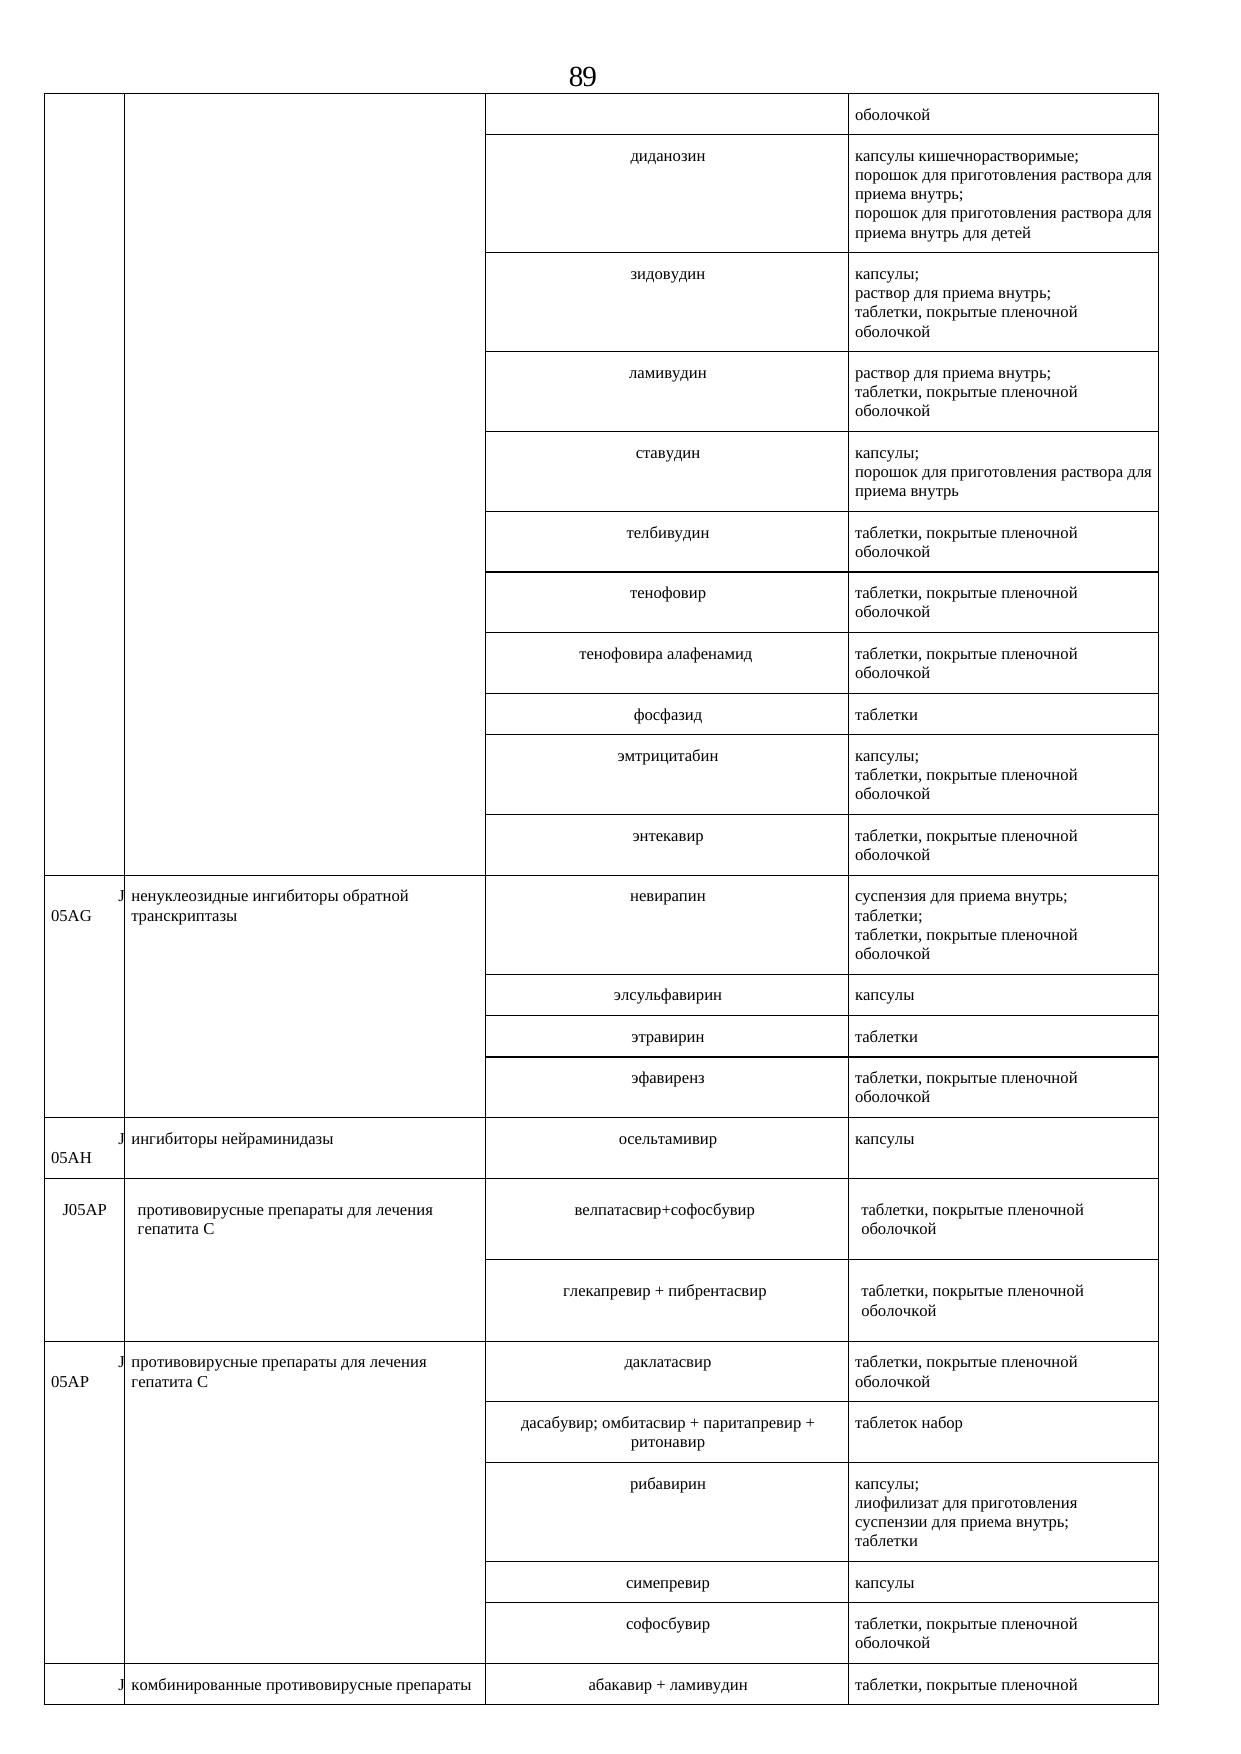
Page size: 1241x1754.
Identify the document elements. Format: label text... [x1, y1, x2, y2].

table_cell таблетки, покрытые пленочной оболочкой [849, 815, 1158, 874]
table_cell таблетки, покрытые пленочной [849, 1664, 1158, 1704]
table_cell тенофовир [486, 573, 848, 632]
table_cell таблетки, покрытые пленочной оболочкой [849, 1603, 1158, 1663]
table_cell противовирусные препараты для лечения гепатита C [125, 1342, 485, 1663]
table_cell этравирин [486, 1016, 848, 1056]
table_cell телбивудин [486, 512, 848, 571]
table_cell осельтамивир [486, 1118, 848, 1178]
table_cell даклатасвир [486, 1342, 848, 1401]
table_cell таблетки, покрытые пленочной оболочкой [849, 1342, 1158, 1401]
table_cell глекапревир + пибрентасвир [486, 1260, 848, 1341]
table_cell оболочкой [849, 94, 1158, 134]
table_cell таблетки [849, 694, 1158, 734]
table_cell эмтрицитабин [486, 735, 848, 814]
table_cell таблетки [849, 1016, 1158, 1056]
table_cell ненуклеозидные ингибиторы обратной транскриптазы [125, 876, 485, 1117]
table_cell суспензия для приема внутрь; таблетки; таблетки, покрытые пленочной оболочкой [849, 876, 1158, 973]
table_cell [45, 94, 124, 874]
table_cell J05AP [45, 1179, 124, 1341]
table_cell тенофовира алафенамид [486, 633, 848, 693]
table_cell капсулы; порошок для приготовления раствора для приема внутрь [849, 432, 1158, 511]
table_cell велпатасвир+софосбувир [486, 1179, 848, 1259]
table_cell J05AG [45, 876, 124, 1117]
table_cell рибавирин [486, 1463, 848, 1561]
table_cell раствор для приема внутрь; таблетки, покрытые пленочной оболочкой [849, 352, 1158, 431]
table_cell капсулы; раствор для приема внутрь; таблетки, покрытые пленочной оболочкой [849, 253, 1158, 351]
table_cell J05AH [45, 1118, 124, 1178]
table_cell зидовудин [486, 253, 848, 351]
table_cell капсулы [849, 1562, 1158, 1602]
table_cell элсульфавирин [486, 975, 848, 1015]
table_cell [486, 94, 848, 134]
table_cell таблетки, покрытые пленочной оболочкой [849, 573, 1158, 632]
table_cell J05AP [45, 1342, 124, 1663]
table_cell эфавиренз [486, 1058, 848, 1117]
table_cell невирапин [486, 876, 848, 973]
table_cell [125, 94, 485, 874]
table_cell комбинированные противовирусные препараты [125, 1664, 485, 1704]
table_cell таблетки, покрытые пленочной оболочкой [849, 1058, 1158, 1117]
table_cell симепревир [486, 1562, 848, 1602]
table_cell таблетки, покрытые пленочной оболочкой [849, 633, 1158, 693]
table_cell таблетки, покрытые пленочной оболочкой [849, 512, 1158, 571]
table_cell энтекавир [486, 815, 848, 874]
table_cell таблеток набор [849, 1402, 1158, 1462]
table_cell капсулы [849, 1118, 1158, 1178]
table_cell капсулы; таблетки, покрытые пленочной оболочкой [849, 735, 1158, 814]
table_cell J [45, 1664, 124, 1704]
table_cell капсулы; лиофилизат для приготовления суспензии для приема внутрь; таблетки [849, 1463, 1158, 1561]
table_cell капсулы [849, 975, 1158, 1015]
table_cell противовирусные препараты для лечения гепатита C [125, 1179, 485, 1341]
table_cell ламивудин [486, 352, 848, 431]
table_cell дасабувир; омбитасвир + паритапревир + ритонавир [486, 1402, 848, 1462]
table_cell таблетки, покрытые пленочной оболочкой [849, 1179, 1158, 1259]
table_cell абакавир + ламивудин [486, 1664, 848, 1704]
table_cell фосфазид [486, 694, 848, 734]
table_cell таблетки, покрытые пленочной оболочкой [849, 1260, 1158, 1341]
table_cell ингибиторы нейраминидазы [125, 1118, 485, 1178]
table_cell диданозин [486, 135, 848, 252]
table_cell ставудин [486, 432, 848, 511]
table_cell софосбувир [486, 1603, 848, 1663]
table_cell капсулы кишечнорастворимые; порошок для приготовления раствора для приема внутрь; порошок для приготовления раствора для приема внутрь для детей [849, 135, 1158, 252]
